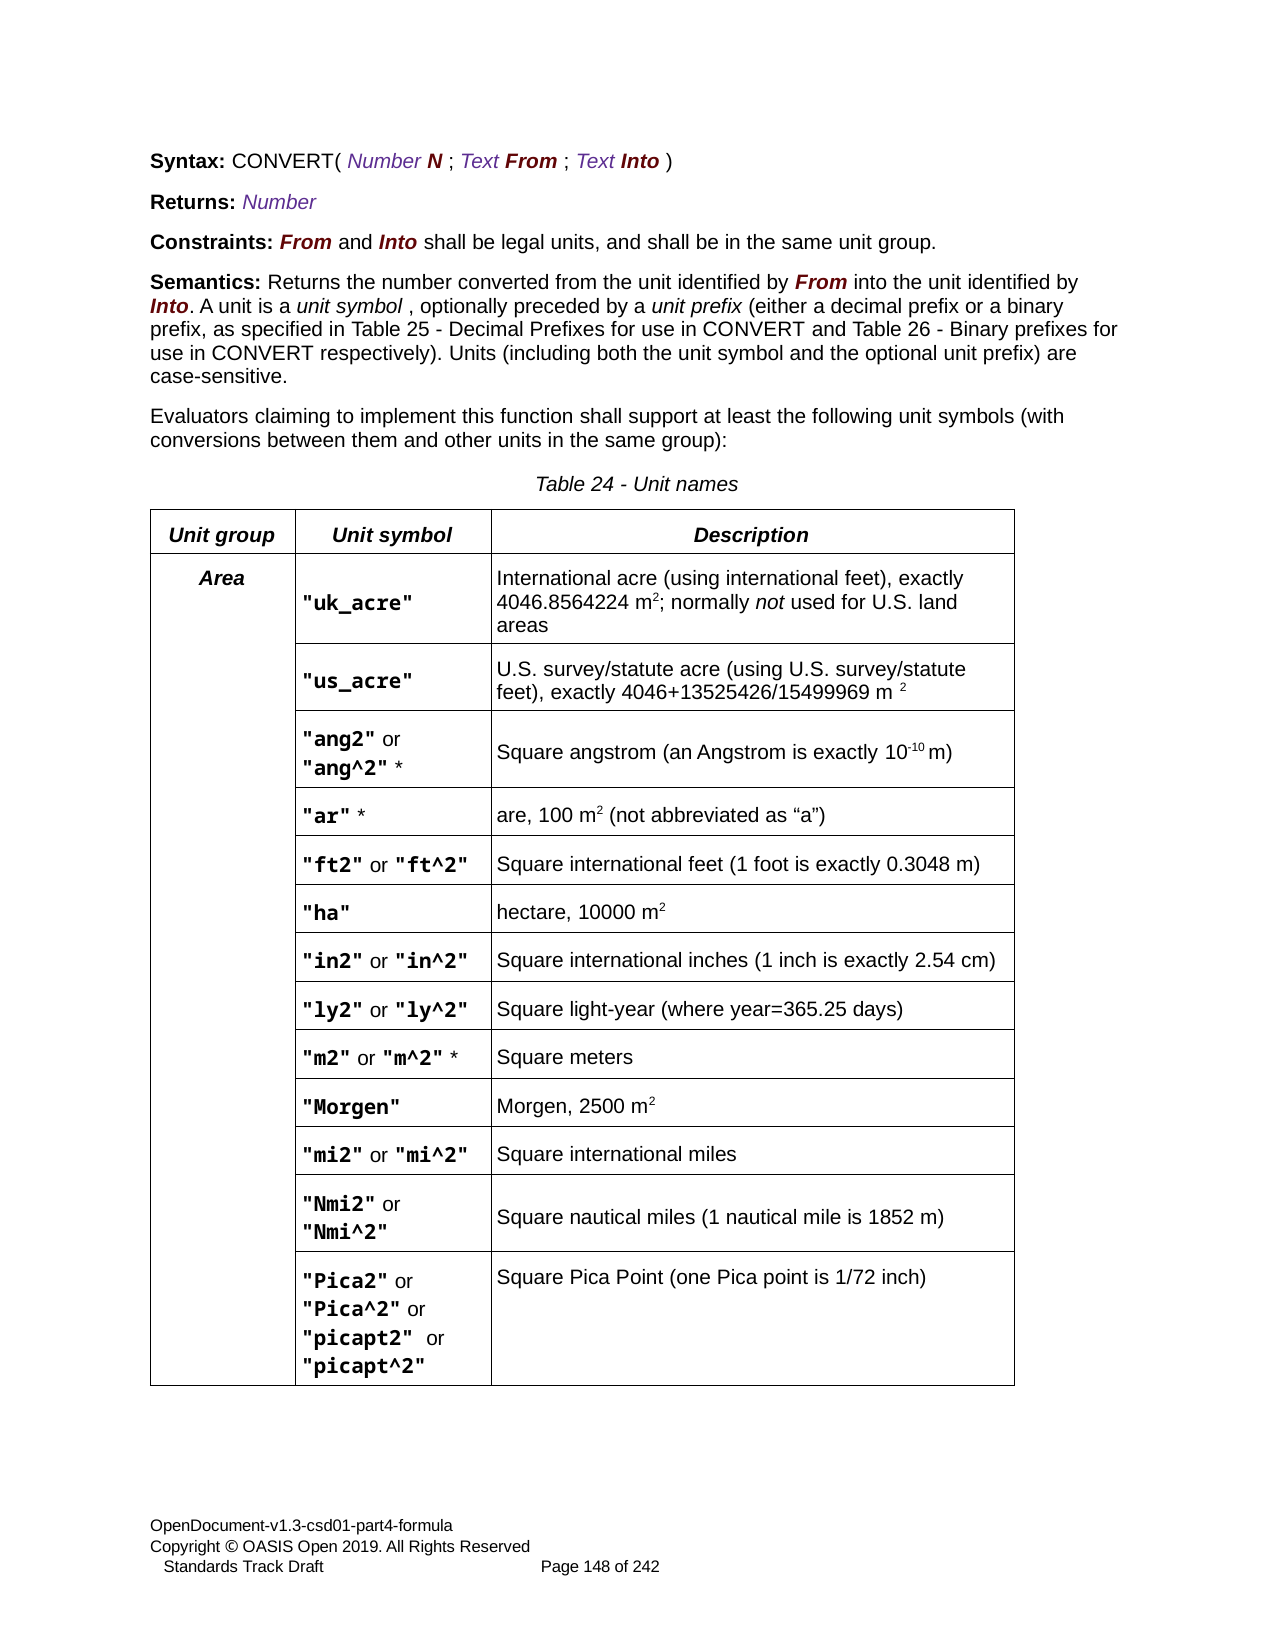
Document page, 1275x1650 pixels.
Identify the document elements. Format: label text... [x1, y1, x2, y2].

table_cell Square nautical miles (1 nautical mile is 1852 m) [492, 1175, 1014, 1251]
table_cell "Nmi2" or "Nmi^2" [296, 1175, 491, 1251]
table_cell are, 100 m2 (not abbreviated as “a”) [492, 788, 1014, 835]
table_cell Square meters [492, 1030, 1014, 1077]
table_cell hectare, 10000 m2 [492, 885, 1014, 932]
table_header Unit symbol [296, 510, 491, 552]
table_cell Square international feet (1 foot is exactly 0.3048 m) [492, 836, 1014, 884]
table_cell Morgen, 2500 m2 [492, 1079, 1014, 1126]
text Returns: Number [150, 190, 1125, 214]
table_cell Square international miles [492, 1127, 1014, 1174]
text Semantics: Returns the number converted from the unit identified by From into the unit identified by Into. A unit is a unit symbol , optionally preceded by a unit prefix (either a decimal prefix or a binary prefix, as specified in Table 25 - Decimal Prefixes for use in CONVERT and Table 26 - Binary prefixes for use in CONVERT respectively). Units (including both the unit symbol and the optional unit prefix) are case-sensitive. [150, 271, 1125, 388]
table_header "uk_acre" [296, 554, 491, 643]
table_cell "ang2" or "ang^2" * [296, 711, 491, 787]
table_cell "ha" [296, 885, 491, 932]
table_cell "in2" or "in^2" [296, 933, 491, 981]
text Evaluators claiming to implement this function shall support at least the following unit symbols (with conversions between them and other units in the same group): [150, 405, 1125, 452]
table_cell Square Pica Point (one Pica point is 1/72 inch) [492, 1252, 1014, 1385]
table_cell "mi2" or "mi^2" [296, 1127, 491, 1174]
table_cell U.S. survey/statute acre (using U.S. survey/statute feet), exactly 4046+13525426/15499969 m 2 [492, 644, 1014, 710]
table_header Description [492, 510, 1014, 552]
text Constraints: From and Into shall be legal units, and shall be in the same unit group. [150, 230, 1125, 254]
table_cell Square international inches (1 inch is exactly 2.54 cm) [492, 933, 1014, 981]
table_cell "m2" or "m^2" * [296, 1030, 491, 1077]
table_cell "Pica2" or "Pica^2" or "picapt2" or "picapt^2" [296, 1252, 491, 1385]
table_cell "ft2" or "ft^2" [296, 836, 491, 884]
text Table 24 - Unit names [150, 473, 1125, 496]
table_cell "Morgen" [296, 1079, 491, 1126]
table_header Unit group [151, 510, 295, 552]
table_cell "us_acre" [296, 644, 491, 710]
table_cell Square light-year (where year=365.25 days) [492, 982, 1014, 1029]
text Syntax: CONVERT( Number N ; Text From ; Text Into ) [150, 150, 1125, 173]
table_cell "ar" * [296, 788, 491, 835]
table_cell Square angstrom (an Angstrom is exactly 10-10 m) [492, 711, 1014, 787]
table_cell "ly2" or "ly^2" [296, 982, 491, 1029]
table_cell Area [151, 554, 295, 1385]
table_header International acre (using international feet), exactly 4046.8564224 m2; normally not used for U.S. land areas [492, 554, 1014, 643]
